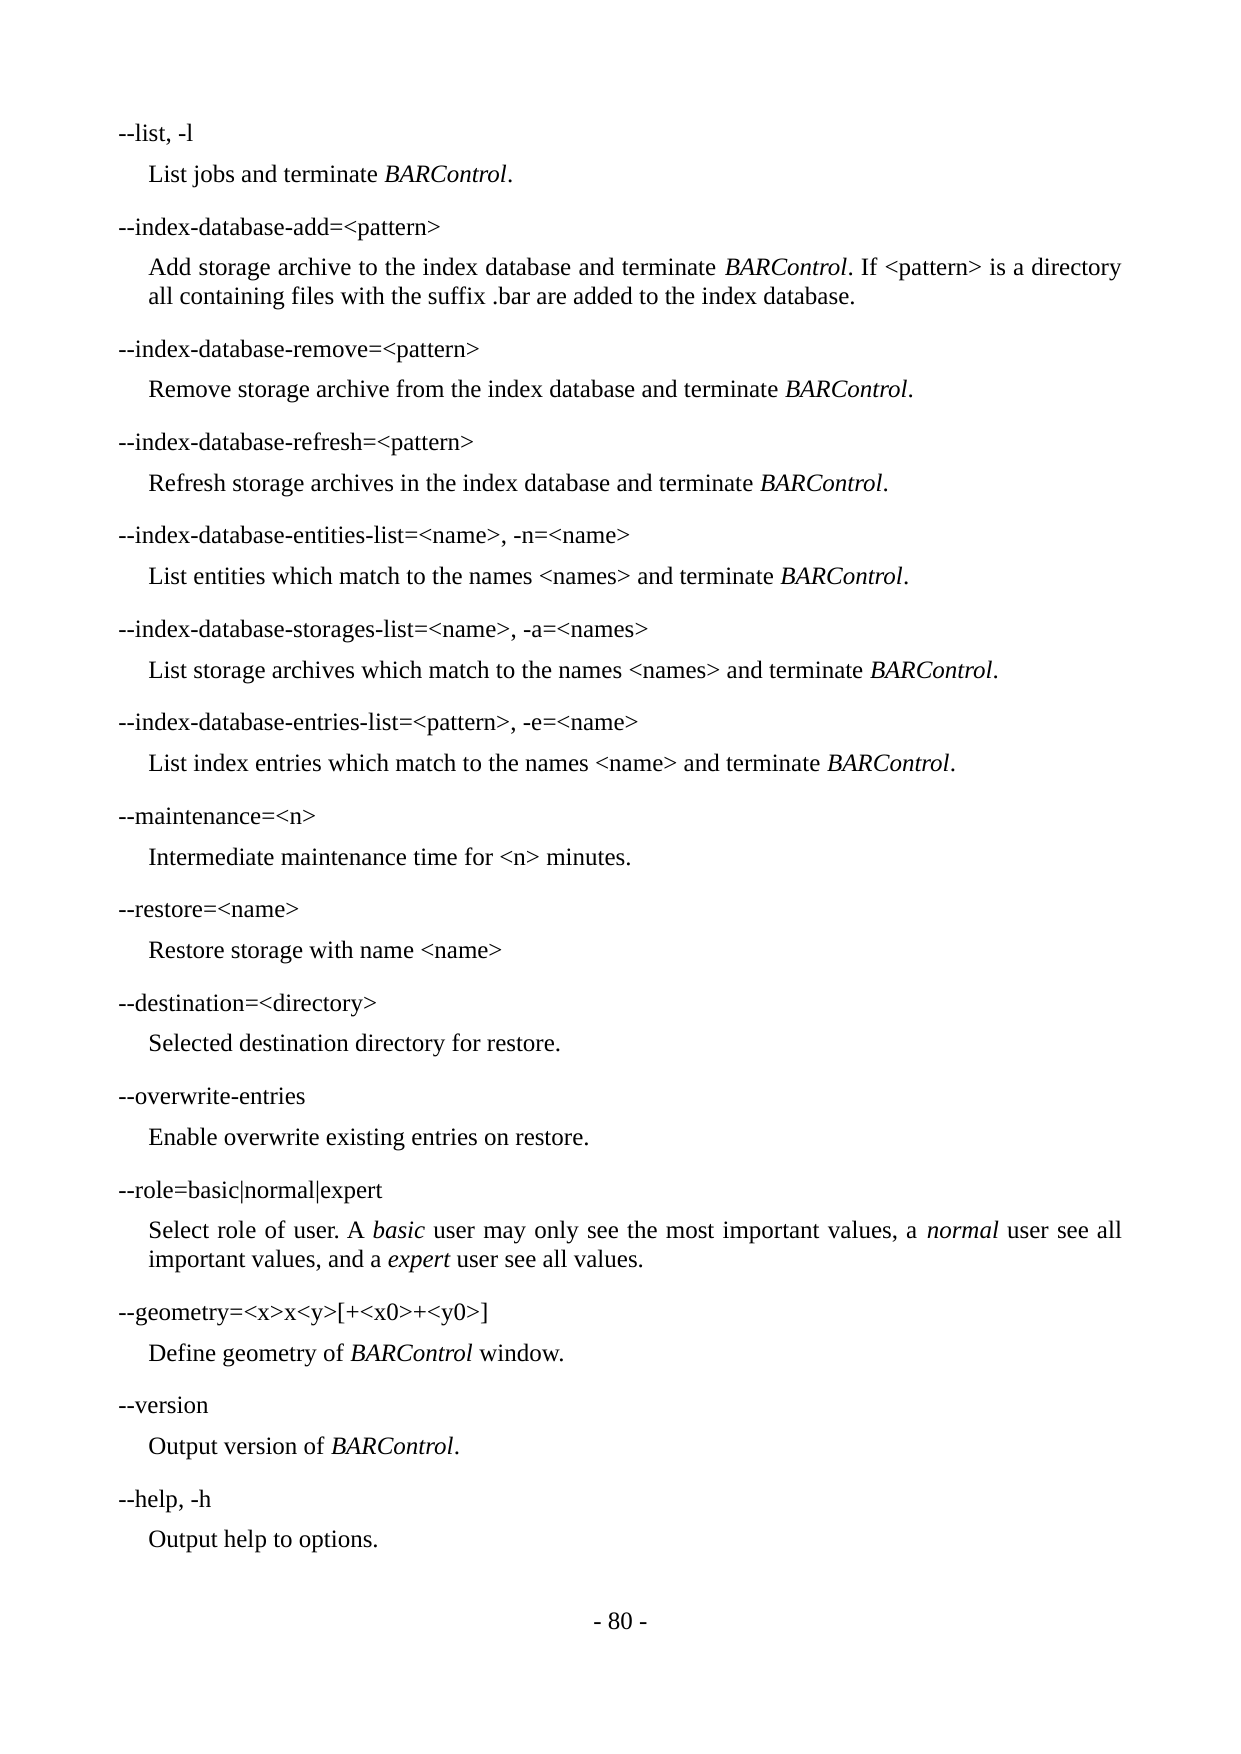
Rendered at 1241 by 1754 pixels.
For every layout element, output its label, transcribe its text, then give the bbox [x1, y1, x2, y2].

text Define geometry of BARControl window. [148, 1338, 1122, 1366]
title --index-database-entries-list=<pattern>, -e=<name> [118, 707, 1122, 736]
title --destination=<directory> [118, 988, 1122, 1017]
text Restore storage with name <name> [148, 935, 1122, 964]
title --version [118, 1390, 1122, 1419]
title --index-database-remove=<pattern> [118, 334, 1122, 362]
text Refresh storage archives in the index database and terminate BARControl. [148, 468, 1122, 497]
text List index entries which match to the names <name> and terminate BARControl. [148, 748, 1122, 777]
title --maintenance=<n> [118, 801, 1122, 830]
text Output version of BARControl. [148, 1431, 1122, 1460]
text Enable overwrite existing entries on restore. [148, 1122, 1122, 1151]
text List entities which match to the names <names> and terminate BARControl. [148, 561, 1122, 590]
title --role=basic|normal|expert [118, 1175, 1122, 1203]
title --help, -h [118, 1484, 1122, 1512]
title --index-database-refresh=<pattern> [118, 427, 1122, 456]
text List storage archives which match to the names <names> and terminate BARControl. [148, 655, 1122, 683]
text Output help to options. [148, 1524, 1122, 1553]
title --index-database-entities-list=<name>, -n=<name> [118, 521, 1122, 549]
title --restore=<name> [118, 894, 1122, 923]
text Intermediate maintenance time for <n> minutes. [148, 842, 1122, 870]
text Add storage archive to the index database and terminate BARControl. If <pattern> is a directory all containing files with the suffix .bar are added to the index database. [148, 252, 1122, 310]
title --overwrite-entries [118, 1081, 1122, 1110]
title --list, -l [118, 118, 1122, 147]
text Selected destination directory for restore. [148, 1028, 1122, 1057]
text Remove storage archive from the index database and terminate BARControl. [148, 374, 1122, 403]
text Select role of user. A basic user may only see the most important values, a normal user see all important values, and a expert user see all values. [148, 1215, 1122, 1273]
title --index-database-storages-list=<name>, -a=<names> [118, 614, 1122, 643]
title ‑‑geometry=<x>x<y>[+<x0>+<y0>] [118, 1297, 1122, 1326]
text List jobs and terminate BARControl. [148, 159, 1122, 188]
title --index-database-add=<pattern> [118, 212, 1122, 240]
